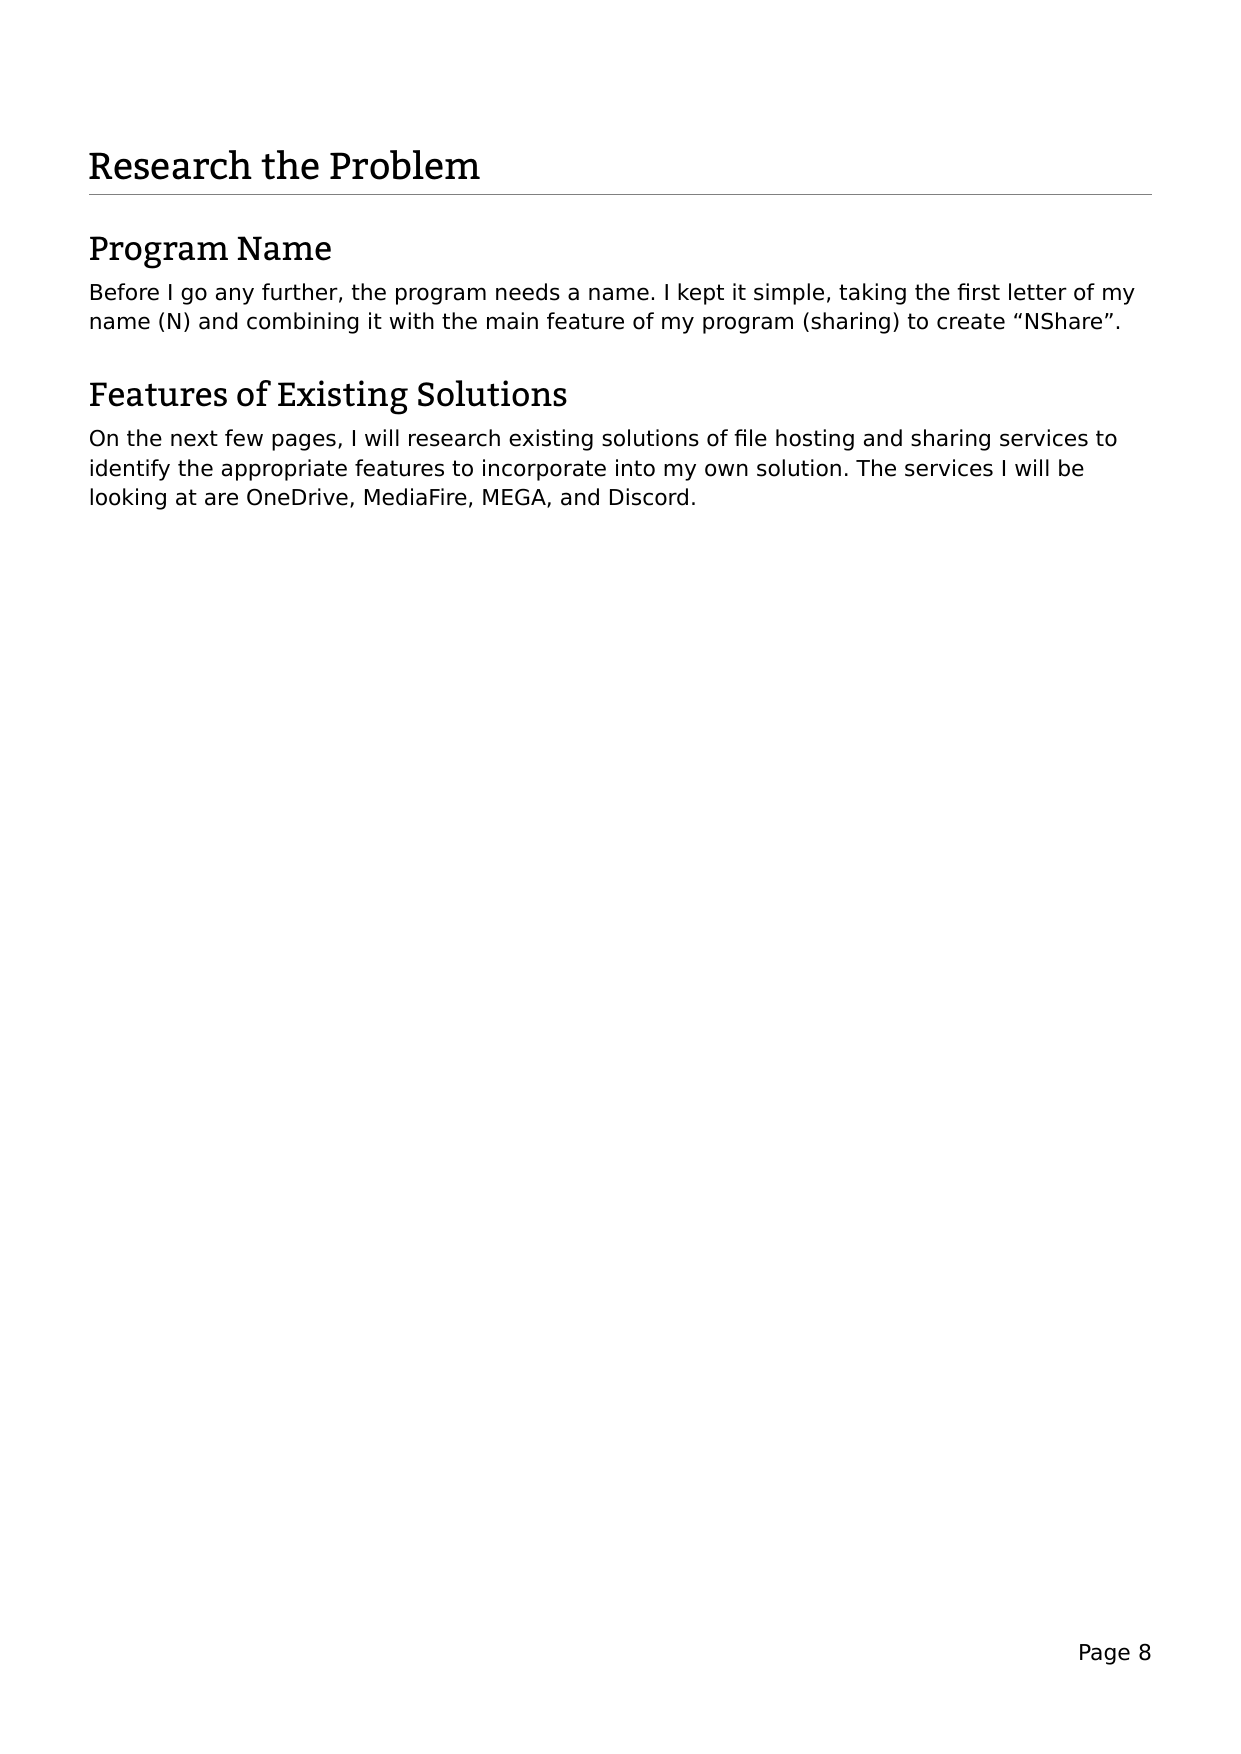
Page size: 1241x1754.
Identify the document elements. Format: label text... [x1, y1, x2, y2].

subtitle Features of Existing Solutions [88, 374, 1152, 414]
text Before I go any further, the program needs a name. I kept it simple, taking the first letter of my name (N) and combining it with the main feature of my program (sharing) to create “NShare”. [88, 280, 1152, 335]
subtitle Program Name [88, 228, 1152, 268]
text On the next few pages, I will research existing solutions of file hosting and sharing services to identify the appropriate features to incorporate into my own solution. The services I will be looking at are OneDrive, MediaFire, MEGA, and Discord. [88, 427, 1152, 511]
subtitle Research the Problem [88, 143, 1152, 194]
